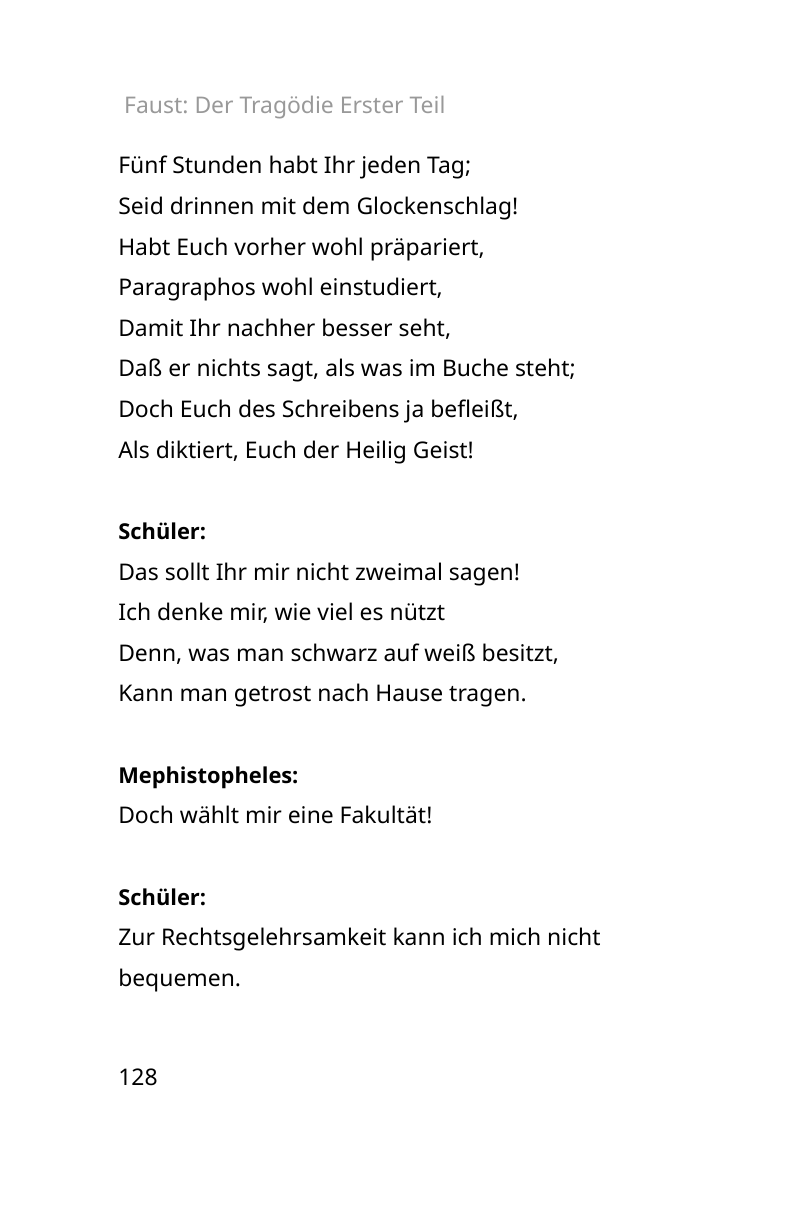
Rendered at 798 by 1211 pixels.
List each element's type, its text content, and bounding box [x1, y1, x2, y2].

text Schüler: Zur Rechtsgelehrsamkeit kann ich mich nicht bequemen. [118, 858, 679, 993]
text Mephistopheles: Doch wählt mir eine Fakultät! [118, 736, 679, 831]
text Schüler: Das sollt Ihr mir nicht zweimal sagen! Ich denke mir, wie viel es nützt Denn, was man schwarz auf weiß besitzt, Kann man getrost nach Hause tragen. [118, 492, 679, 709]
text Fünf Stunden habt Ihr jeden Tag; Seid drinnen mit dem Glockenschlag! Habt Euch vorher wohl präpariert, Paragraphos wohl einstudiert, Damit Ihr nachher besser seht, Daß er nichts sagt, als was im Buche steht; Doch Euch des Schreibens ja befleißt, Als diktiert, Euch der Heilig Geist! [118, 149, 679, 465]
